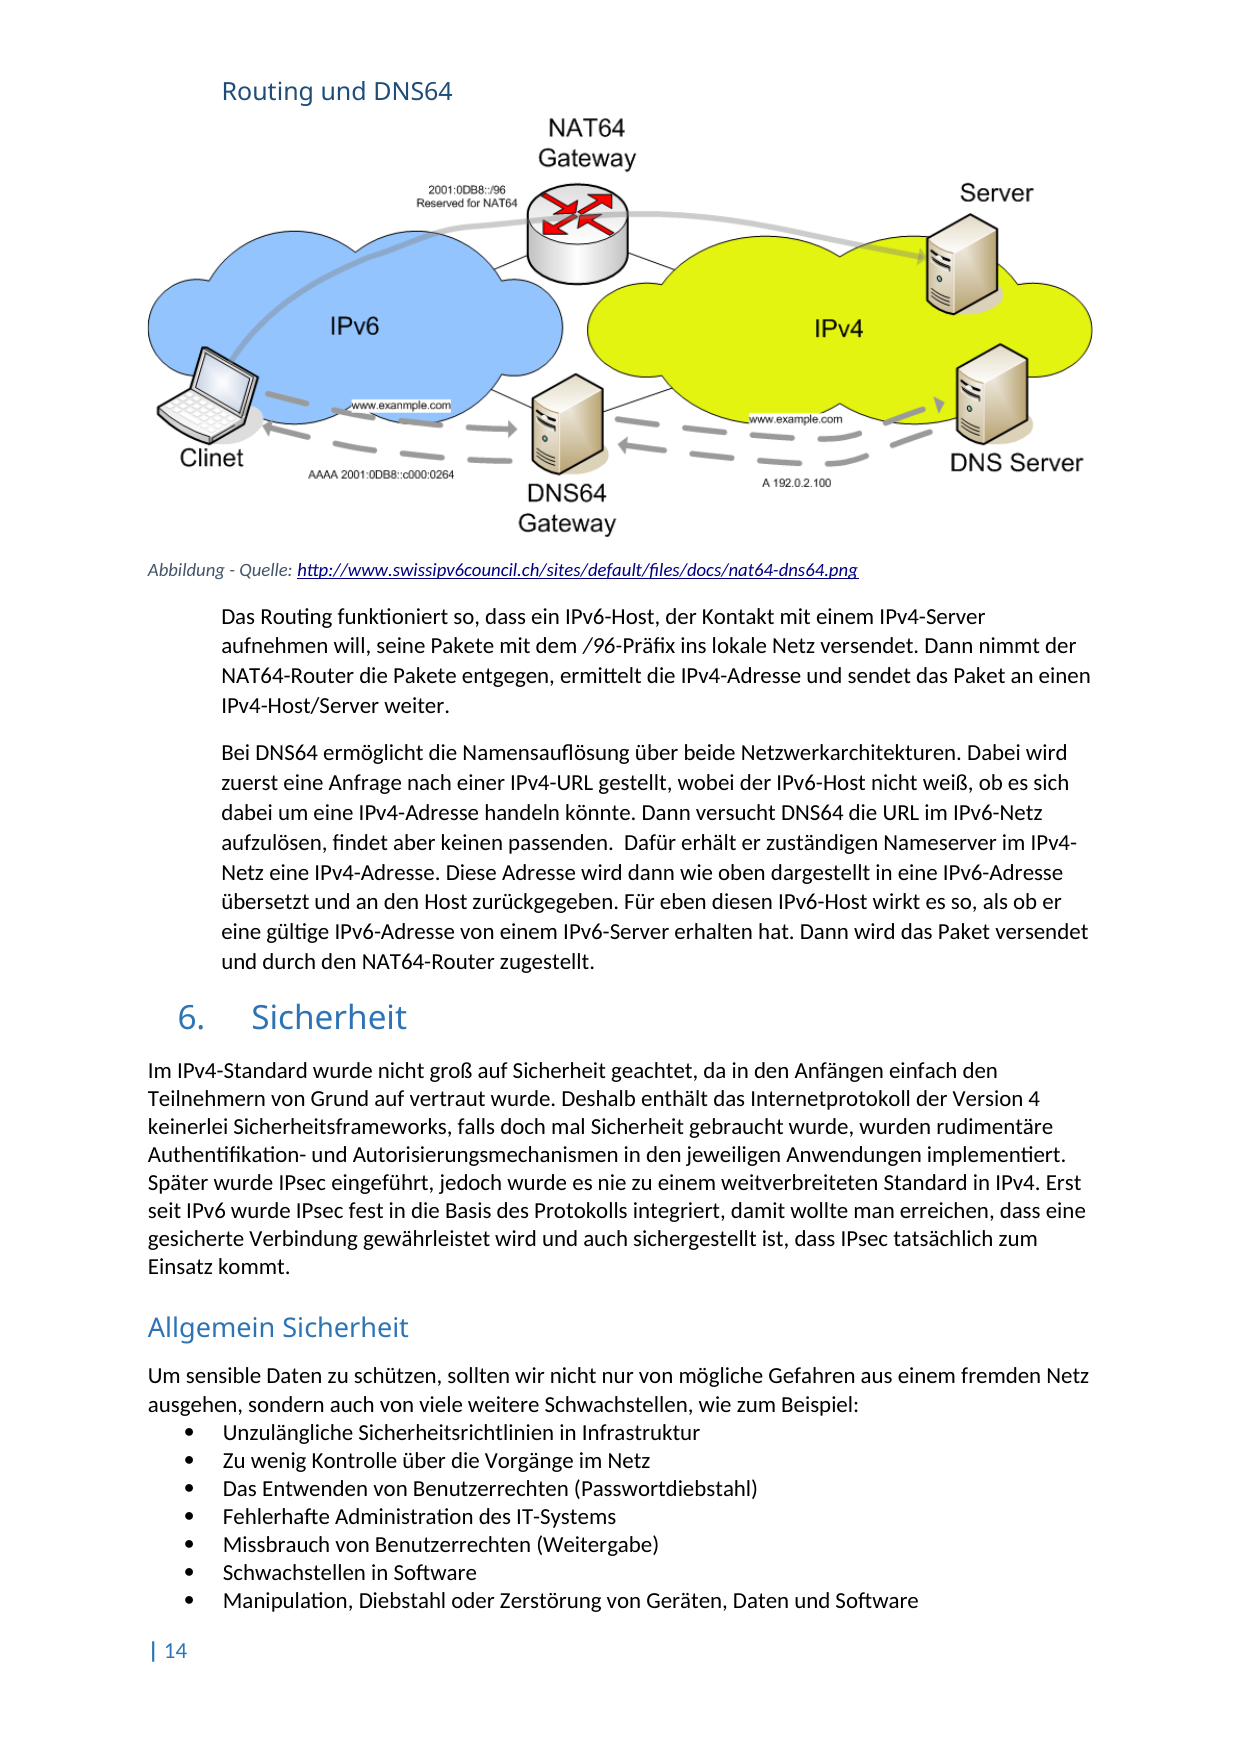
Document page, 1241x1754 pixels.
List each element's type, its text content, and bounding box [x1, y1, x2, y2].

list Fehlerhafte Administration des IT-Systems [185, 1502, 1093, 1530]
list Schwachstellen in Software [185, 1558, 1093, 1586]
text Bei DNS64 ermöglicht die Namensauflösung über beide Netzwerkarchitekturen. Dabei wird zuerst eine Anfrage nach einer IPv4-URL gestellt, wobei der IPv6-Host nicht weiß, ob es sich dabei um eine IPv4-Adresse handeln könnte. Dann versucht DNS64 die URL im IPv6-Netz aufzulösen, findet aber keinen passenden. Dafür erhält er zuständigen Nameserver im IPv4-Netz eine IPv4-Adresse. Diese Adresse wird dann wie oben dargestellt in eine IPv6-Adresse übersetzt und an den Host zurückgegeben. Für eben diesen IPv6-Host wirkt es so, als ob er eine gültige IPv6-Adresse von einem IPv6-Server erhalten hat. Dann wird das Paket versendet und durch den NAT64-Router zugestellt. [221, 738, 1093, 975]
subtitle Allgemein Sicherheit [148, 1308, 1093, 1345]
list Zu wenig Kontrolle über die Vorgänge im Netz [185, 1446, 1093, 1474]
text Das Routing funktioniert so, dass ein IPv6-Host, der Kontakt mit einem IPv4-Server aufnehmen will, seine Pakete mit dem /96-Präfix ins lokale Netz versendet. Dann nimmt der NAT64-Router die Pakete entgegen, ermittelt die IPv4-Adresse und sendet das Paket an einen IPv4-Host/Server weiter. [221, 602, 1093, 719]
text Um sensible Daten zu schützen, sollten wir nicht nur von mögliche Gefahren aus einem fremden Netz ausgehen, sondern auch von viele weitere Schwachstellen, wie zum Beispiel: [148, 1362, 1093, 1418]
list Unzulängliche Sicherheitsrichtlinien in Infrastruktur [185, 1418, 1093, 1446]
list Sicherheit [177, 994, 1093, 1039]
subtitle Routing und DNS64 [148, 74, 1093, 108]
text Im IPv4-Standard wurde nicht groß auf Sicherheit geachtet, da in den Anfängen einfach den Teilnehmern von Grund auf vertraut wurde. Deshalb enthält das Internetprotokoll der Version 4 keinerlei Sicherheitsframeworks, falls doch mal Sicherheit gebraucht wurde, wurden rudimentäre Authentifikation- und Autorisierungsmechanismen in den jeweiligen Anwendungen implementiert. Später wurde IPsec eingeführt, jedoch wurde es nie zu einem weitverbreiteten Standard in IPv4. Erst seit IPv6 wurde IPsec fest in die Basis des Protokolls integriert, damit wollte man erreichen, dass eine gesicherte Verbindung gewährleistet wird und auch sichergestellt ist, dass IPsec tatsächlich zum Einsatz kommt. [148, 1056, 1093, 1280]
list Missbrauch von Benutzerrechten (Weitergabe) [185, 1530, 1093, 1558]
text Abbildung - Quelle: http://www.swissipv6council.ch/sites/default/files/docs/nat64-dns64.png [148, 558, 1093, 581]
list Manipulation, Diebstahl oder Zerstörung von Geräten, Daten und Software [185, 1586, 1093, 1614]
list Das Entwenden von Benutzerrechten (Passwortdiebstahl) [185, 1474, 1093, 1502]
